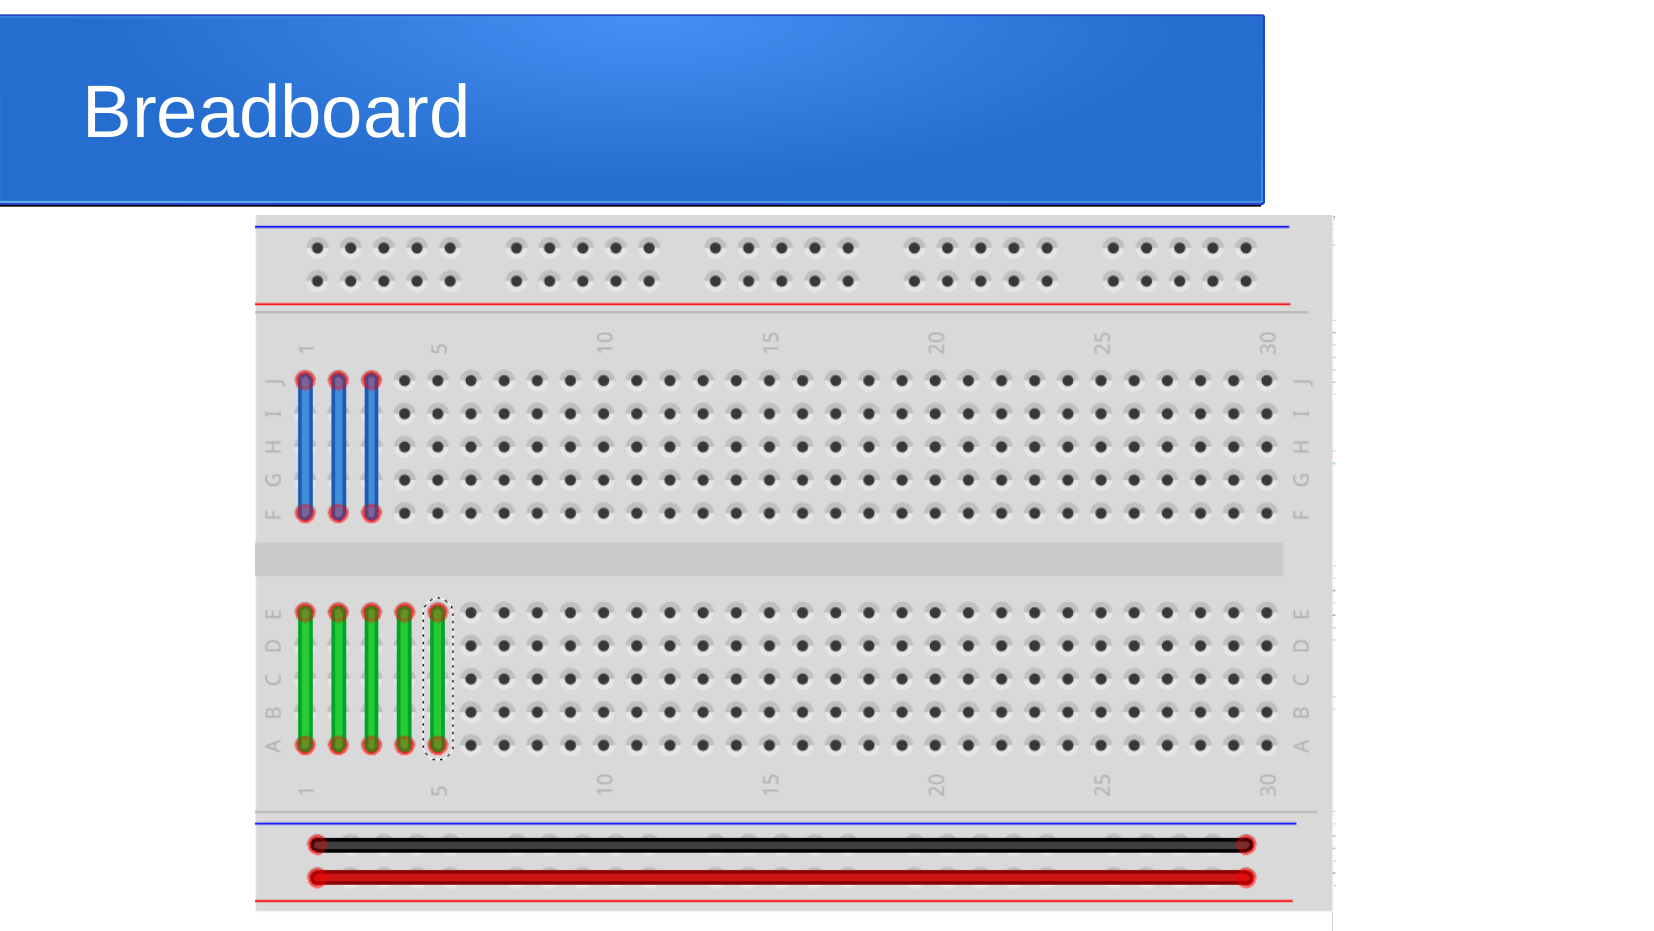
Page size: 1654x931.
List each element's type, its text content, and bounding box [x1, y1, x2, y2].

title Breadboard [82, 35, 1235, 189]
picture [255, 215, 1336, 931]
